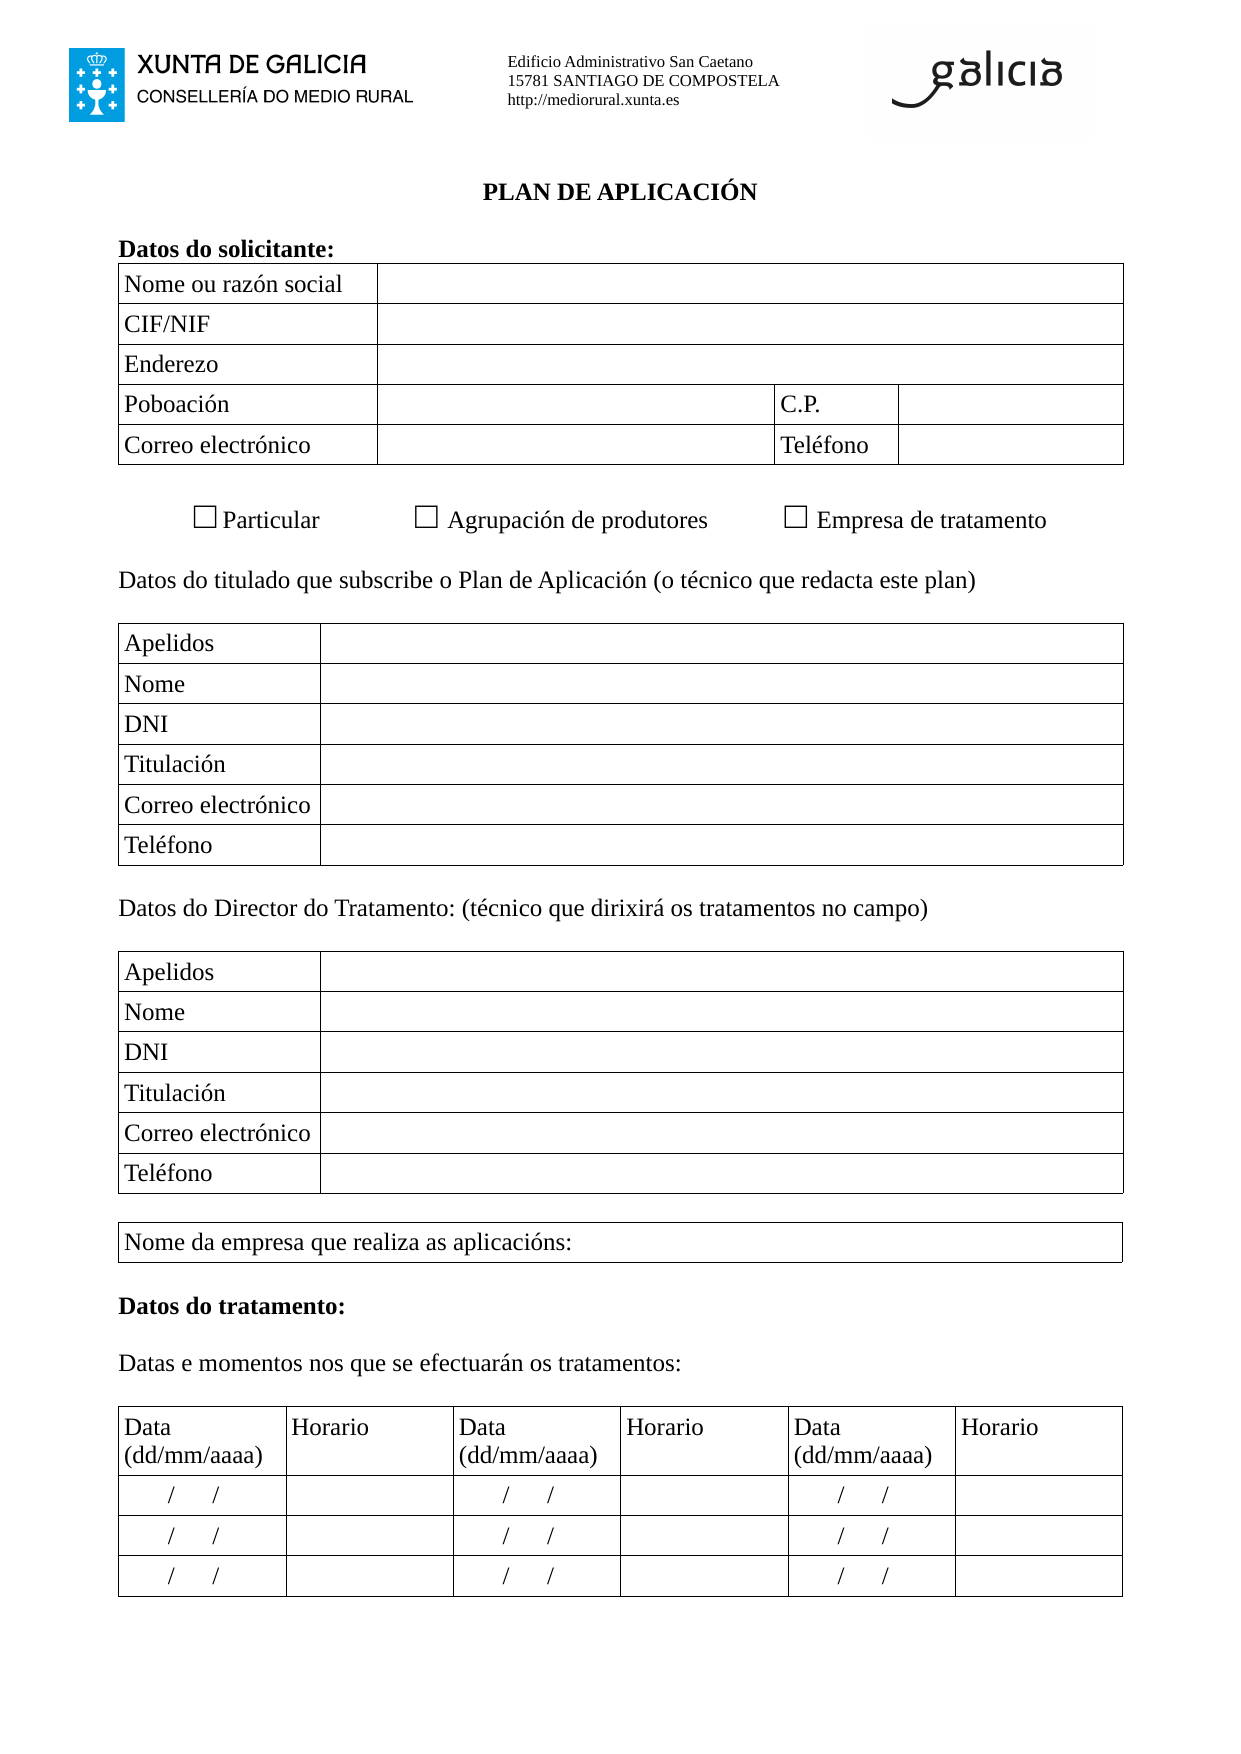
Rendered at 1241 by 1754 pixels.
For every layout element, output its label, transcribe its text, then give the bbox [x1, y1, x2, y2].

table_cell Enderezo [119, 345, 377, 384]
table_cell [321, 1073, 1123, 1112]
text PLAN DE APLICACIÓN [118, 177, 1122, 205]
table_cell [321, 785, 1123, 824]
picture [93, 80, 101, 88]
table_cell Titulación [119, 1073, 320, 1112]
table_cell Correo electrónico [119, 425, 377, 464]
table_cell Correo electrónico [119, 785, 320, 824]
table_cell / / [454, 1556, 620, 1596]
picture [867, 24, 1093, 138]
table_cell [956, 1476, 1122, 1515]
table_cell [621, 1556, 788, 1596]
table_header Horario [287, 1407, 453, 1475]
table_header Horario [621, 1407, 788, 1475]
table_cell [321, 1113, 1123, 1152]
table_cell [321, 1032, 1123, 1072]
table_cell [378, 425, 774, 464]
table_header Data (dd/mm/aaaa) [789, 1407, 955, 1475]
table_cell [287, 1556, 453, 1596]
table_header Apelidos [119, 624, 320, 663]
table_cell Correo electrónico [119, 1113, 320, 1152]
text □ Particular □ Agrupación de produtores □ Empresa de tratamento [118, 493, 1122, 536]
table_header [378, 264, 1123, 303]
table_header Horario [956, 1407, 1122, 1475]
picture [125, 48, 413, 122]
picture [109, 102, 116, 109]
table_cell Poboación [119, 385, 377, 424]
table_header Data (dd/mm/aaaa) [119, 1407, 286, 1475]
table_cell [378, 345, 1123, 384]
picture [77, 85, 84, 93]
table_cell / / [119, 1476, 286, 1515]
table_cell / / [119, 1516, 286, 1555]
table_header Data (dd/mm/aaaa) [454, 1407, 620, 1475]
table_cell / / [789, 1476, 955, 1515]
table_cell [956, 1556, 1122, 1596]
table_cell CIF/NIF [119, 304, 377, 343]
table_cell [956, 1516, 1122, 1555]
table_cell [287, 1516, 453, 1555]
table_cell C.P. [775, 385, 898, 424]
table_cell [378, 385, 774, 424]
table_cell / / [789, 1516, 955, 1555]
text Datas e momentos nos que se efectuarán os tratamentos: [118, 1348, 1122, 1377]
text Datos do solicitante: [118, 234, 1122, 263]
table_cell [899, 385, 1123, 424]
text Datos do Director do Tratamento: (técnico que dirixirá os tratamentos no campo) [118, 893, 1122, 922]
table_cell Nome [119, 992, 320, 1031]
table_header Nome da empresa que realiza as aplicacións: [119, 1223, 1122, 1262]
table_cell [321, 745, 1123, 784]
picture [109, 85, 116, 93]
table_cell [621, 1516, 788, 1555]
table_cell DNI [119, 1032, 320, 1072]
table_cell [321, 992, 1123, 1031]
table_cell [321, 1154, 1123, 1193]
table_header Nome ou razón social [119, 264, 377, 303]
picture [77, 102, 84, 109]
table_cell / / [789, 1556, 955, 1596]
table_cell / / [454, 1516, 620, 1555]
table_cell / / [119, 1556, 286, 1596]
table_cell Nome [119, 664, 320, 703]
table_cell Teléfono [119, 1154, 320, 1193]
table_header [321, 952, 1123, 991]
picture [77, 69, 84, 76]
table_cell Titulación [119, 745, 320, 784]
picture [109, 69, 116, 76]
table_cell [287, 1476, 453, 1515]
table_cell / / [454, 1476, 620, 1515]
table_cell [321, 704, 1123, 743]
table_cell [321, 825, 1123, 864]
table_header [321, 624, 1123, 663]
picture [93, 69, 100, 76]
table_cell Teléfono [119, 825, 320, 864]
table_cell [378, 304, 1123, 343]
text Datos do tratamento: [118, 1291, 1122, 1319]
text Datos do titulado que subscribe o Plan de Aplicación (o técnico que redacta este plan) [118, 565, 1122, 594]
table_cell DNI [119, 704, 320, 743]
table_cell [321, 664, 1123, 703]
table_cell Teléfono [775, 425, 898, 464]
table_cell [899, 425, 1123, 464]
picture [88, 91, 105, 114]
table_cell [621, 1476, 788, 1515]
table_header Apelidos [119, 952, 320, 991]
